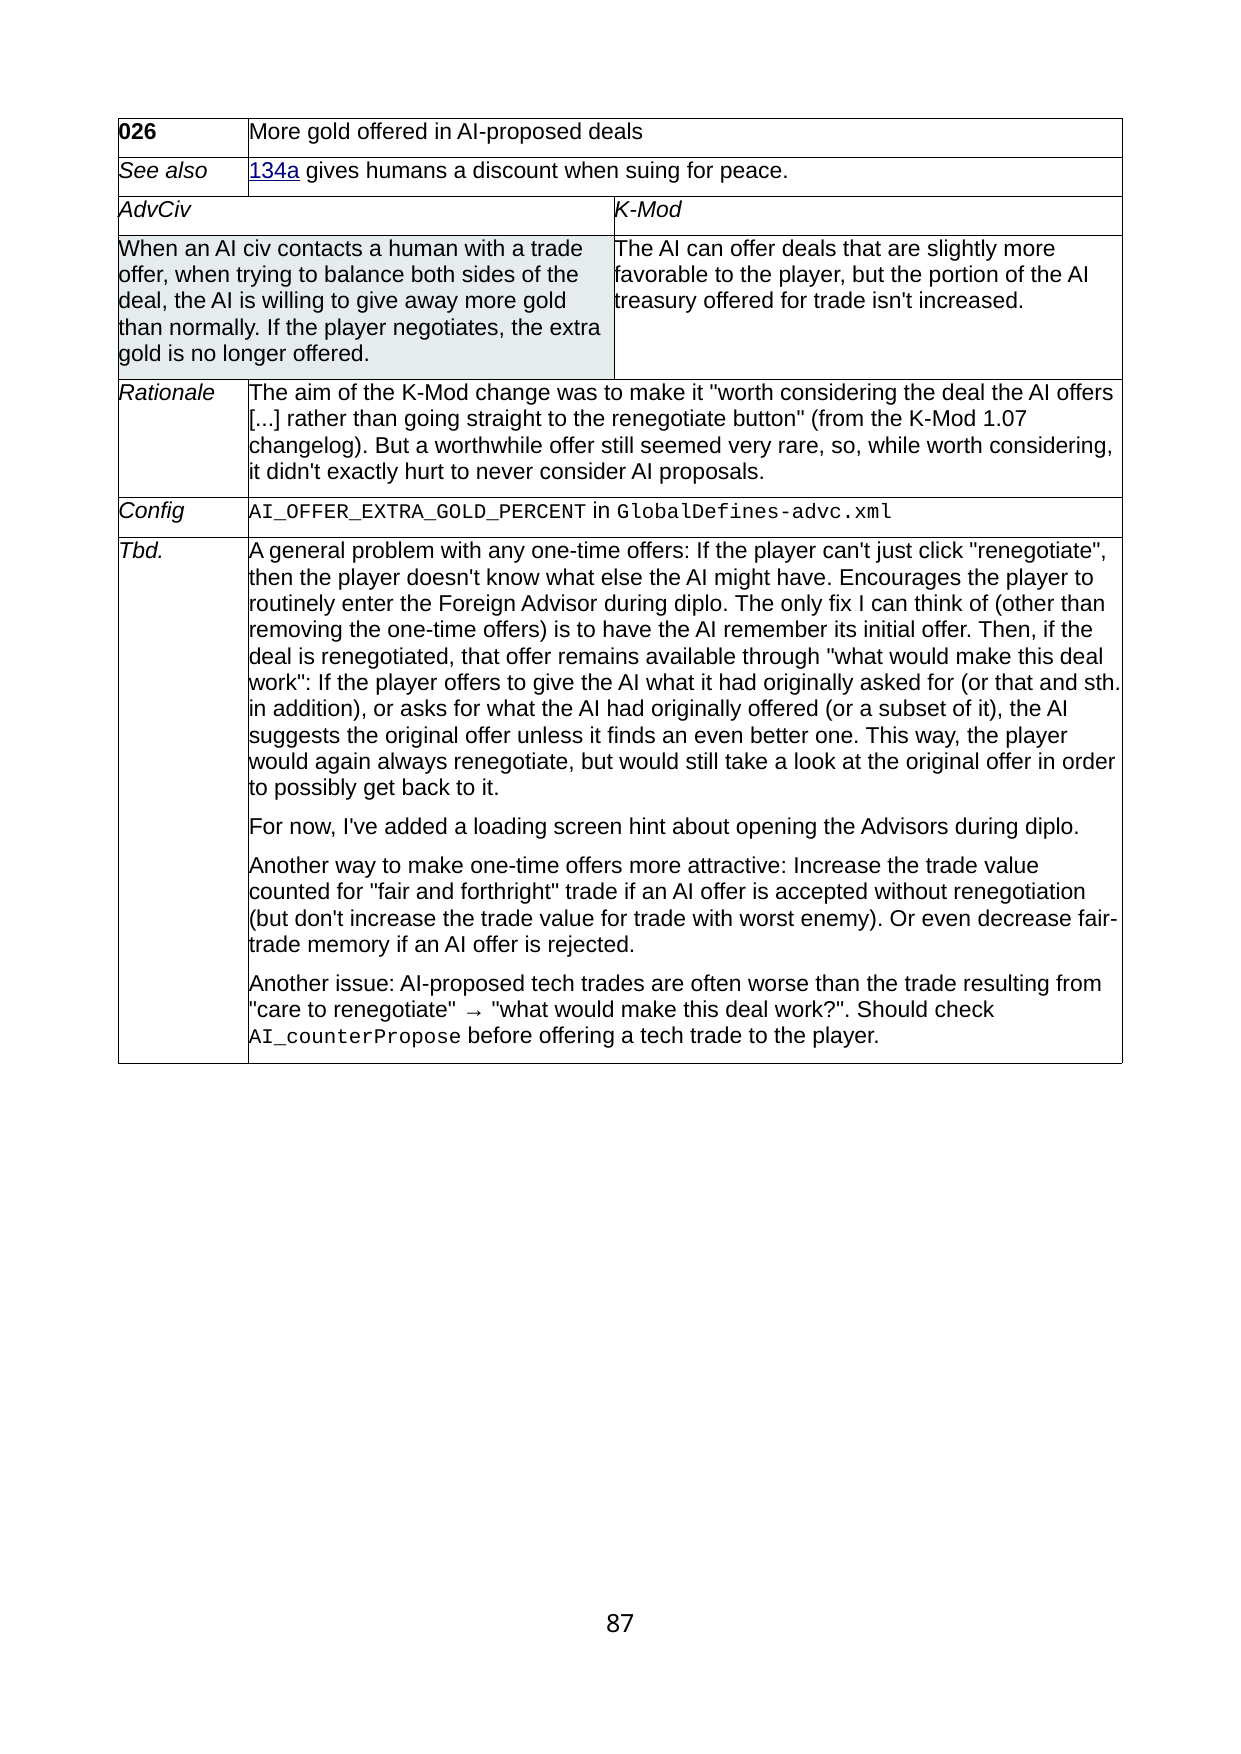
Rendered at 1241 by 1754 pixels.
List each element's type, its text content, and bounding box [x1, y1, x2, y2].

table_cell Config [119, 498, 248, 537]
table_cell See also [119, 158, 248, 196]
table_cell Tbd. [119, 538, 248, 1062]
table_cell The AI can offer deals that are slightly more favorable to the player, but the portion of the AI treasury offered for trade isn't increased. [615, 236, 1122, 379]
table_cell A general problem with any one-time offers: If the player can't just click "renegotiate", then the player doesn't know what else the AI might have. Encourages the player to routinely enter the Foreign Advisor during diplo. The only fix I can think of (other than removing the one-time offers) is to have the AI remember its initial offer. Then, if the deal is renegotiated, that offer remains available through "what would make this deal work": If the player offers to give the AI what it had originally asked for (or that and sth. in addition), or asks for what the AI had originally offered (or a subset of it), the AI suggests the original offer unless it finds an even better one. This way, the player would again always renegotiate, but would still take a look at the original offer in order to possibly get back to it. For now, I've added a loading screen hint about opening the Advisors during diplo. Another way to make one-time offers more attractive: Increase the trade value counted for "fair and forthright" trade if an AI offer is accepted without renegotiation (but don't increase the trade value for trade with worst enemy). Or even decrease fair-trade memory if an AI offer is rejected. Another issue: AI-proposed tech trades are often worse than the trade resulting from "care to renegotiate" → "what would make this deal work?". Should check AI_counterPropose before offering a tech trade to the player. [249, 538, 1122, 1062]
table_cell AdvCiv [119, 197, 614, 235]
table_cell Rationale [119, 380, 248, 497]
table_cell AI_OFFER_EXTRA_GOLD_PERCENT in GlobalDefines-advc.xml [249, 498, 1122, 537]
table_header 026 [119, 119, 248, 157]
table_cell When an AI civ contacts a human with a trade offer, when trying to balance both sides of the deal, the AI is willing to give away more gold than normally. If the player negotiates, the extra gold is no longer offered. [119, 236, 614, 379]
table_cell K-Mod [615, 197, 1122, 235]
table_header More gold offered in AI-proposed deals [249, 119, 1122, 157]
table_cell 134a gives humans a discount when suing for peace. [249, 158, 1122, 196]
table_cell The aim of the K-Mod change was to make it "worth considering the deal the AI offers [...] rather than going straight to the renegotiate button" (from the K-Mod 1.07 changelog). But a worthwhile offer still seemed very rare, so, while worth considering, it didn't exactly hurt to never consider AI proposals. [249, 380, 1122, 497]
